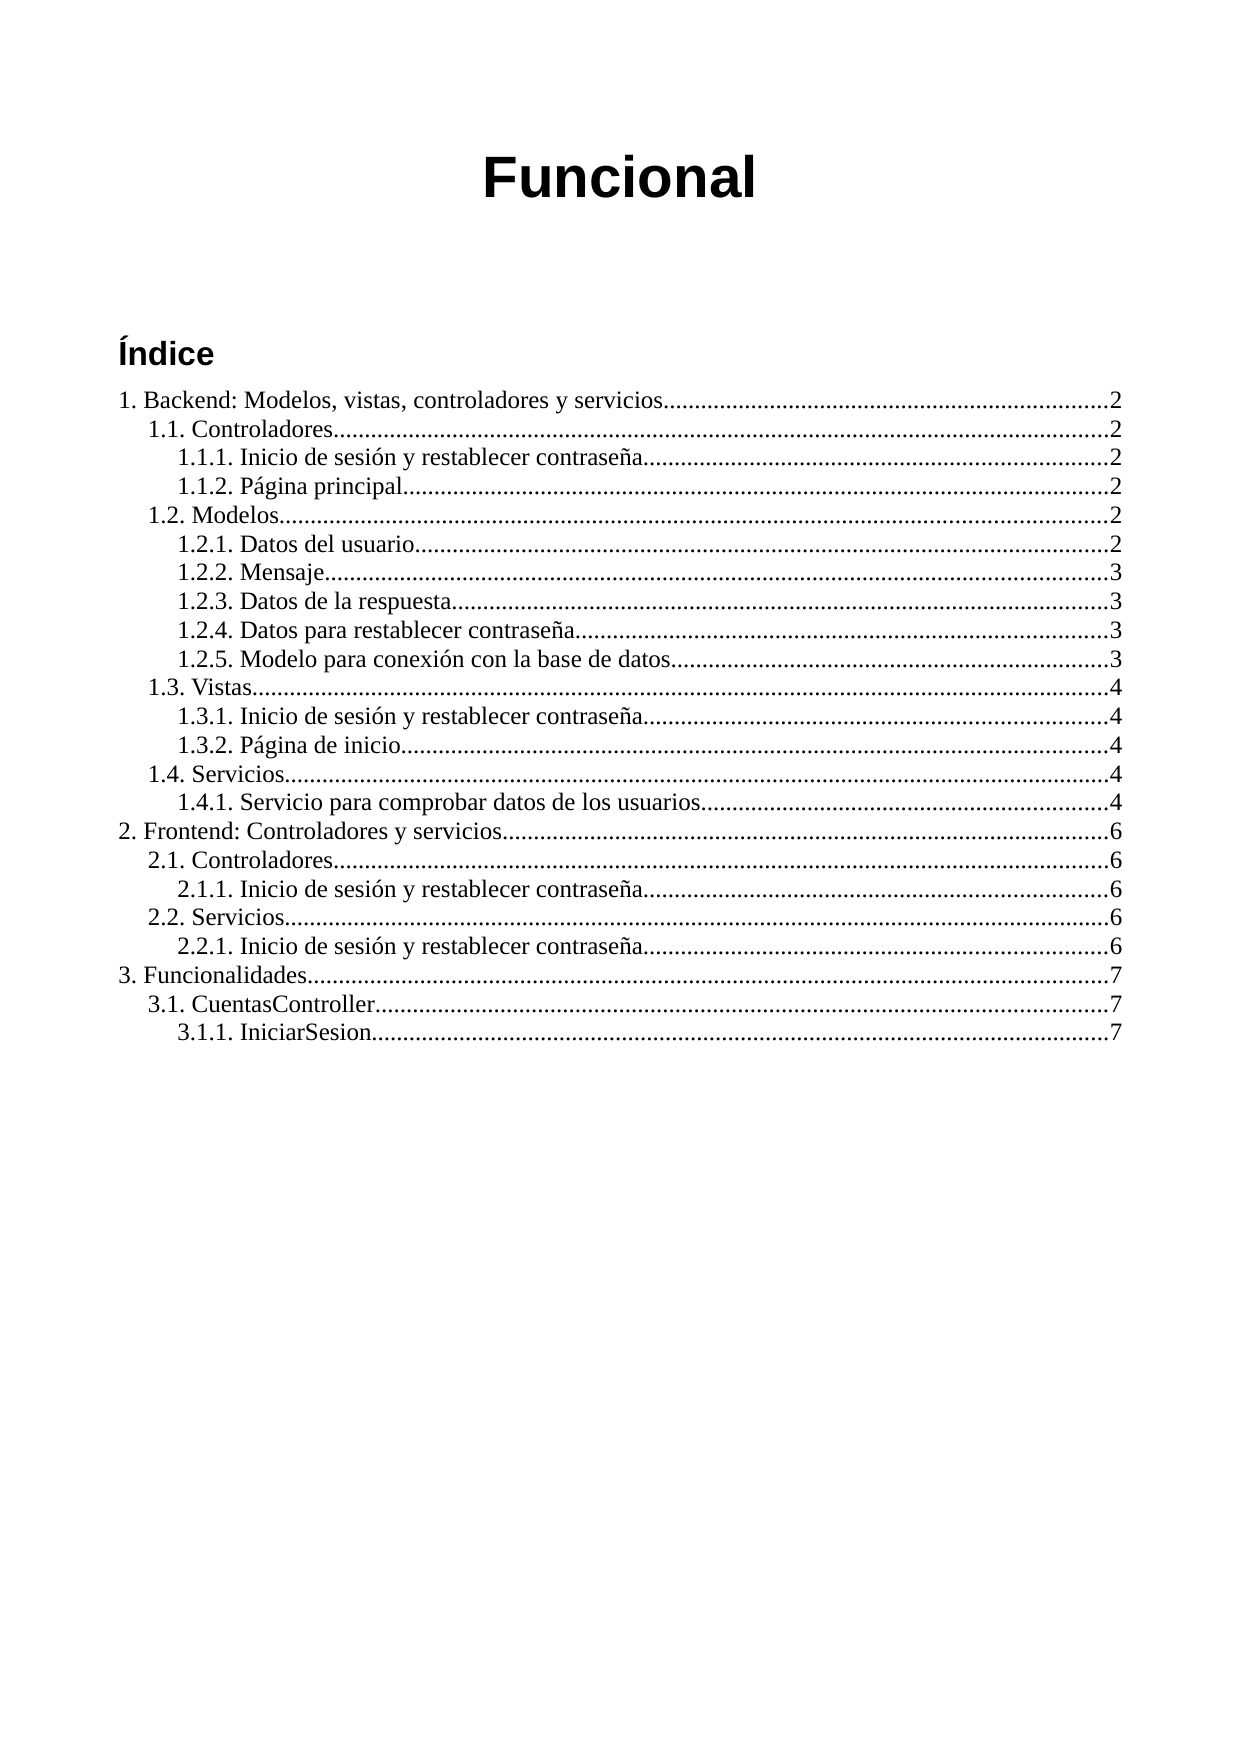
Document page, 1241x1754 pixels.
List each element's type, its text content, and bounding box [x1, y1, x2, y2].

text 1.2.3. Datos de la respuesta 3 [177, 586, 1122, 615]
text 1. Backend: Modelos, vistas, controladores y servicios 2 [118, 385, 1122, 414]
text 1.2.1. Datos del usuario 2 [177, 529, 1122, 557]
text 1.3.1. Inicio de sesión y restablecer contraseña 4 [177, 701, 1122, 730]
text 2.1.1. Inicio de sesión y restablecer contraseña 6 [177, 874, 1122, 902]
text 1.2.2. Mensaje 3 [177, 557, 1122, 586]
text 3.1. CuentasController 7 [148, 989, 1122, 1017]
text 3.1.1. IniciarSesion 7 [177, 1017, 1122, 1046]
text 1.1.1. Inicio de sesión y restablecer contraseña 2 [177, 442, 1122, 471]
title Funcional [118, 143, 1122, 210]
text 1.3.2. Página de inicio 4 [177, 730, 1122, 759]
text 3. Funcionalidades 7 [118, 960, 1122, 989]
text 2. Frontend: Controladores y servicios 6 [118, 816, 1122, 845]
subtitle Índice [118, 334, 1122, 372]
text 1.4.1. Servicio para comprobar datos de los usuarios 4 [177, 787, 1122, 816]
text 1.3. Vistas 4 [148, 672, 1122, 701]
text 1.1.2. Página principal 2 [177, 471, 1122, 500]
text 2.1. Controladores 6 [148, 845, 1122, 874]
text 1.2.5. Modelo para conexión con la base de datos 3 [177, 644, 1122, 672]
text 1.2.4. Datos para restablecer contraseña 3 [177, 615, 1122, 644]
text 1.4. Servicios 4 [148, 759, 1122, 787]
text 1.1. Controladores 2 [148, 414, 1122, 442]
text 1.2. Modelos 2 [148, 500, 1122, 529]
text 2.2.1. Inicio de sesión y restablecer contraseña 6 [177, 931, 1122, 960]
text 2.2. Servicios 6 [148, 902, 1122, 931]
